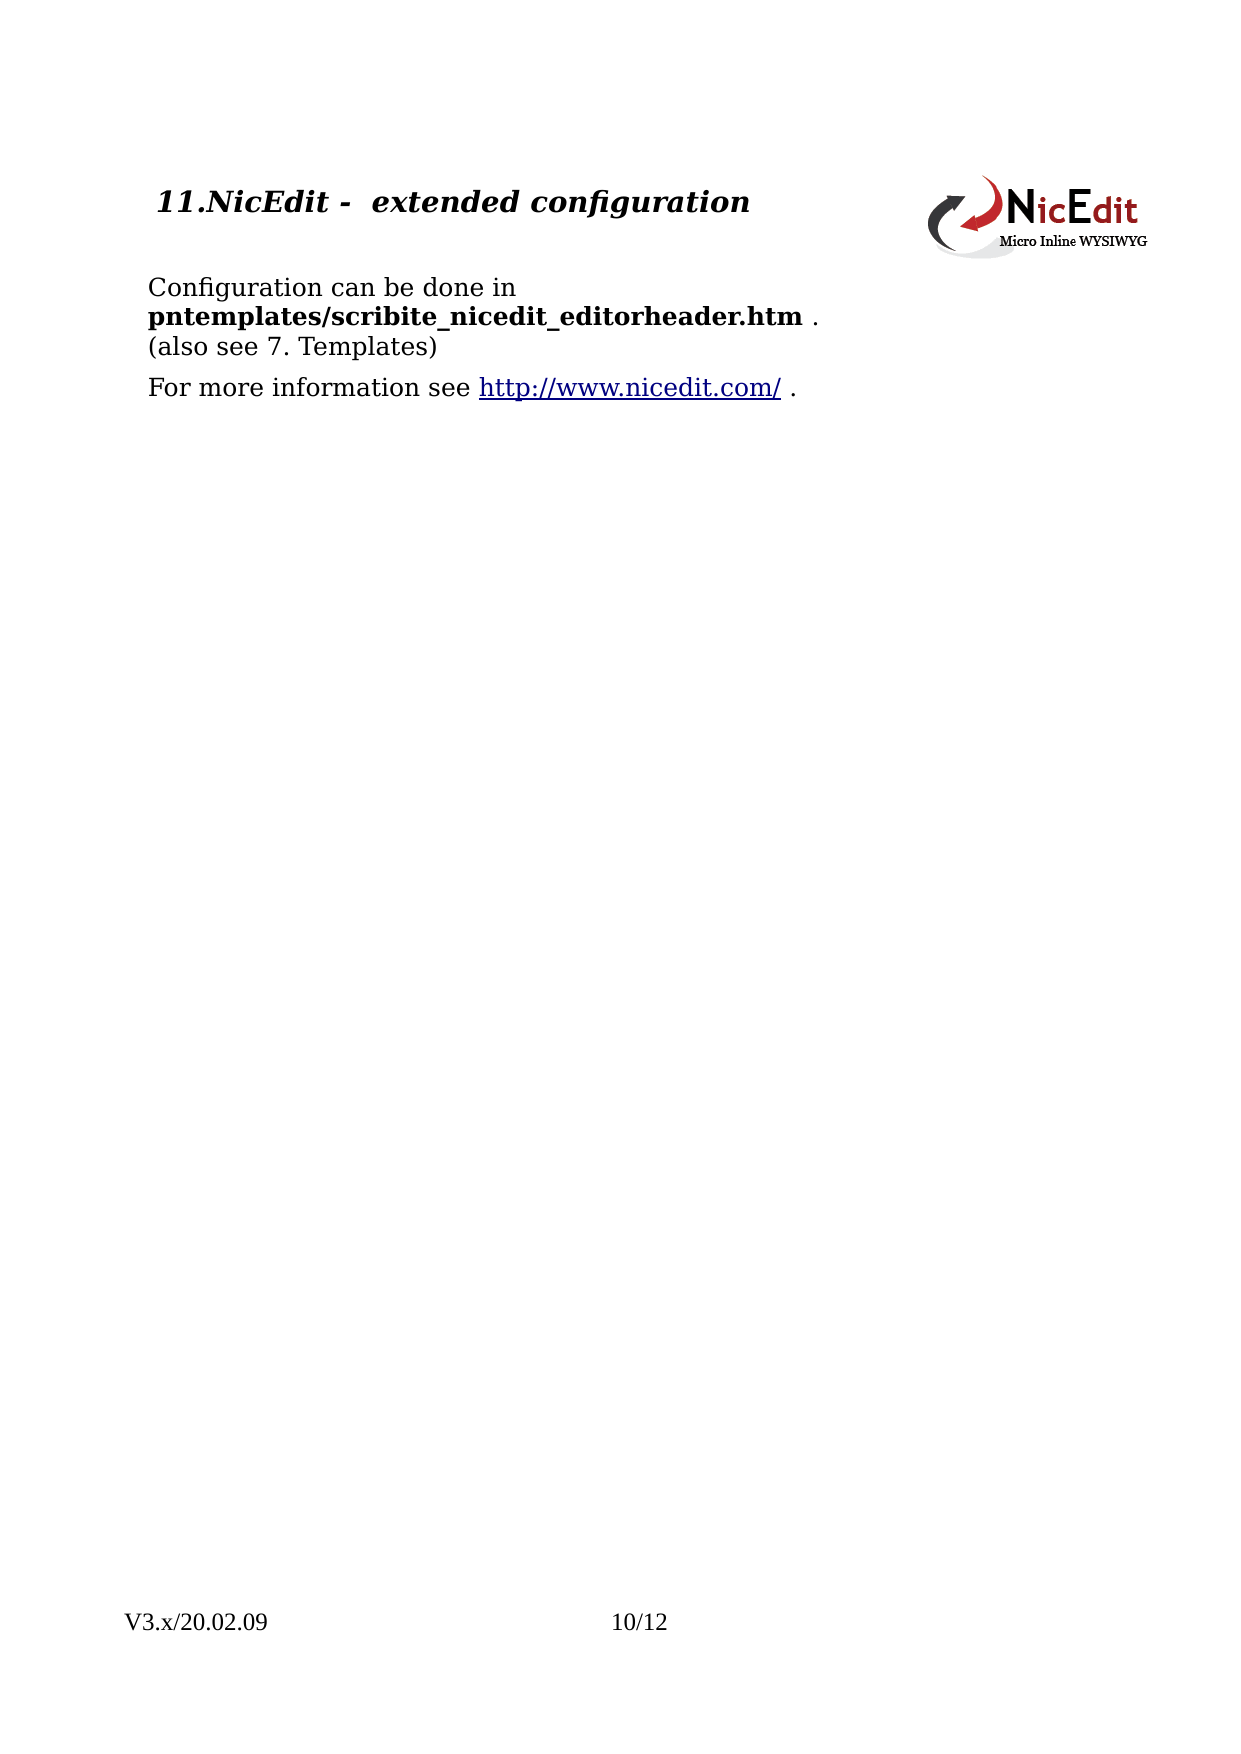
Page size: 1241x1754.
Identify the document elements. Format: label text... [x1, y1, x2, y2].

subtitle NicEdit - extended configuration [156, 185, 919, 219]
picture [919, 170, 1153, 266]
text Configuration can be done in pntemplates/scribite_nicedit_editorheader.htm . (also see 7. Templates) [148, 273, 1160, 361]
text For more information see http://www.nicedit.com/ . [148, 373, 1160, 403]
